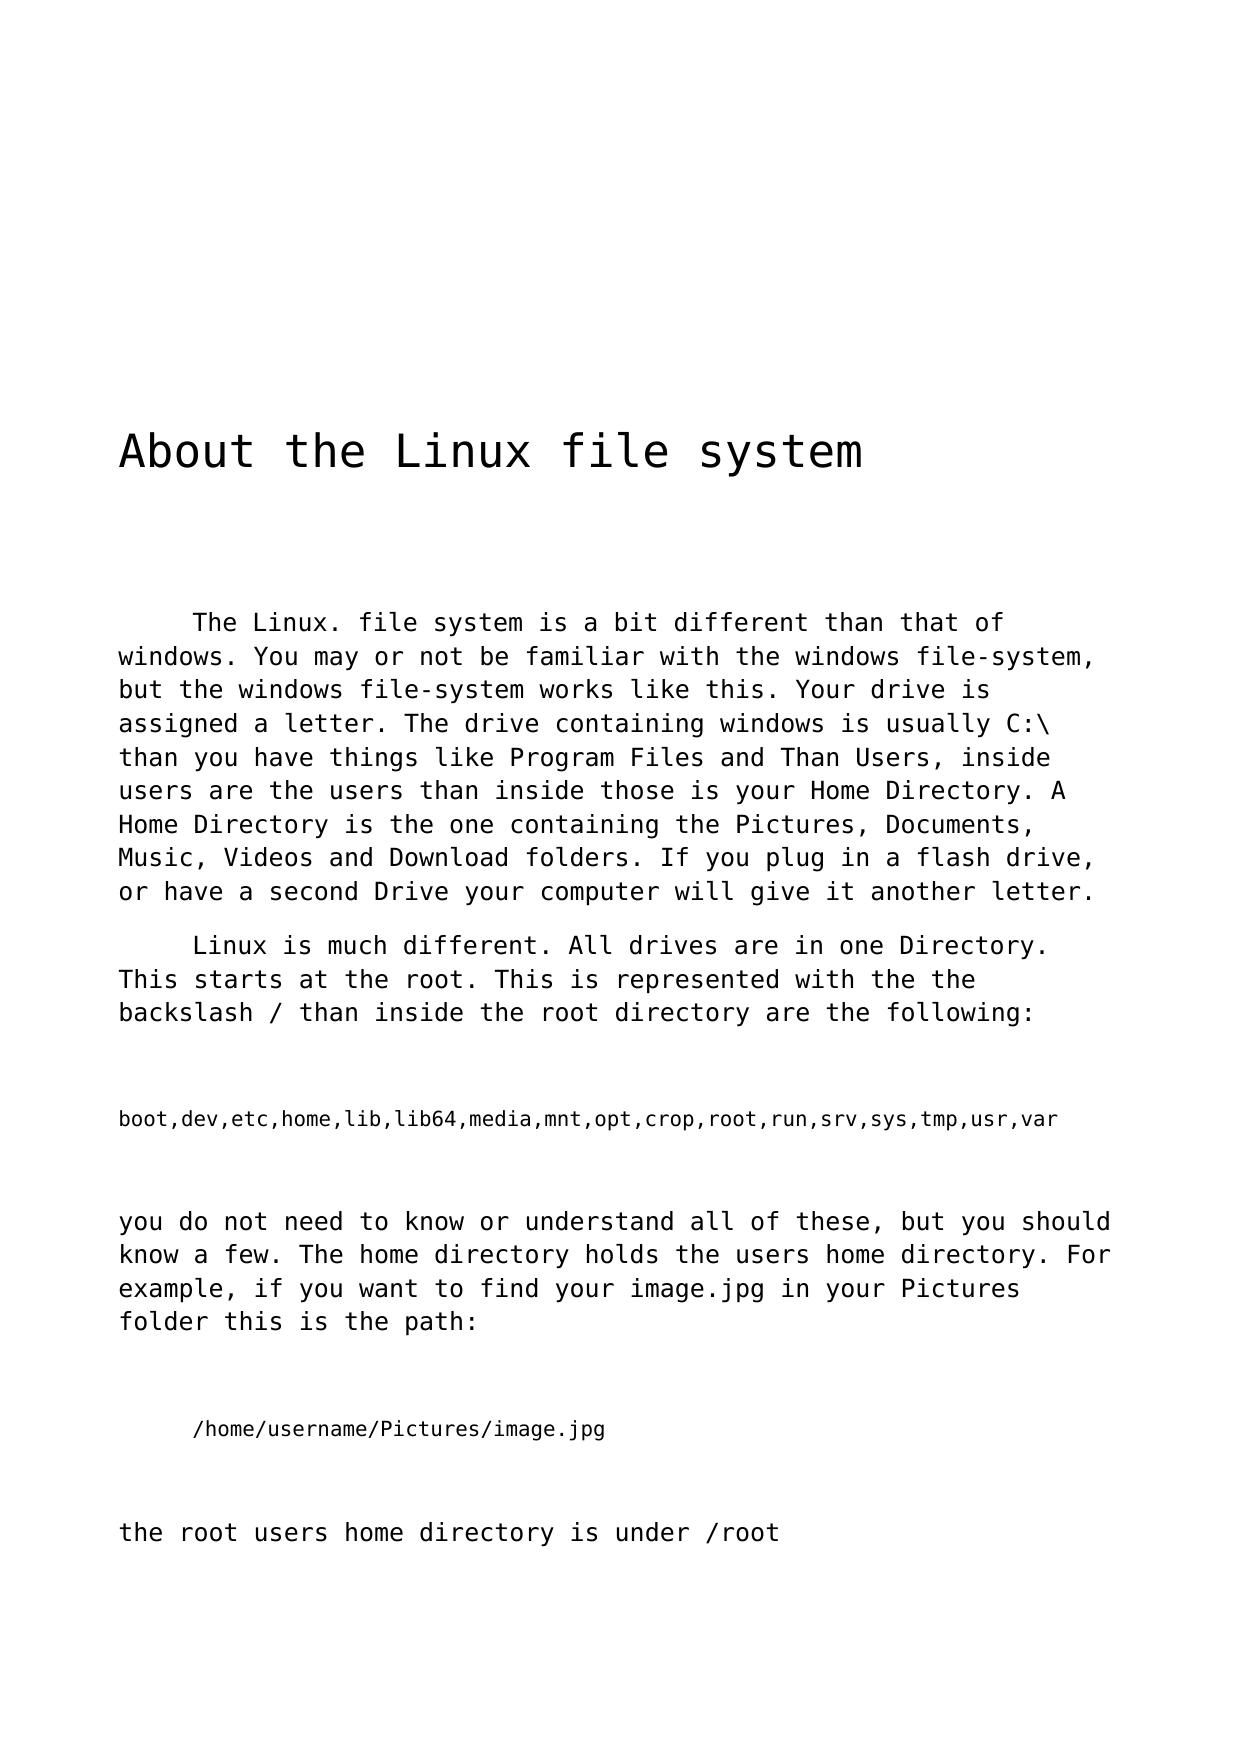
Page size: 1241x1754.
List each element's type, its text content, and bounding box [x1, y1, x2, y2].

text /home/username/Pictures/image.jpg [118, 1413, 1122, 1442]
text boot,dev,etc,home,lib,lib64,media,mnt,opt,crop,root,run,srv,sys,tmp,usr,var [118, 1107, 1122, 1131]
text the root users home directory is under /root [118, 1518, 1122, 1547]
text you do not need to know or understand all of these, but you should know a few. The home directory holds the users home directory. For example, if you want to find your image.jpg in your Pictures folder this is the path: [118, 1207, 1122, 1337]
text About the Linux file system [118, 424, 1122, 478]
text Linux is much different. All drives are in one Directory. This starts at the root. This is represented with the the backslash / than inside the root directory are the following: [118, 931, 1122, 1027]
text The Linux. file system is a bit different than that of windows. You may or not be familiar with the windows file-system, but the windows file-system works like this. Your drive is assigned a letter. The drive containing windows is usually C:\ than you have things like Program Files and Than Users, inside users are the users than inside those is your Home Directory. A Home Directory is the one containing the Pictures, Documents, Music, Videos and Download folders. If you plug in a flash drive, or have a second Drive your computer will give it another letter. [118, 608, 1122, 906]
